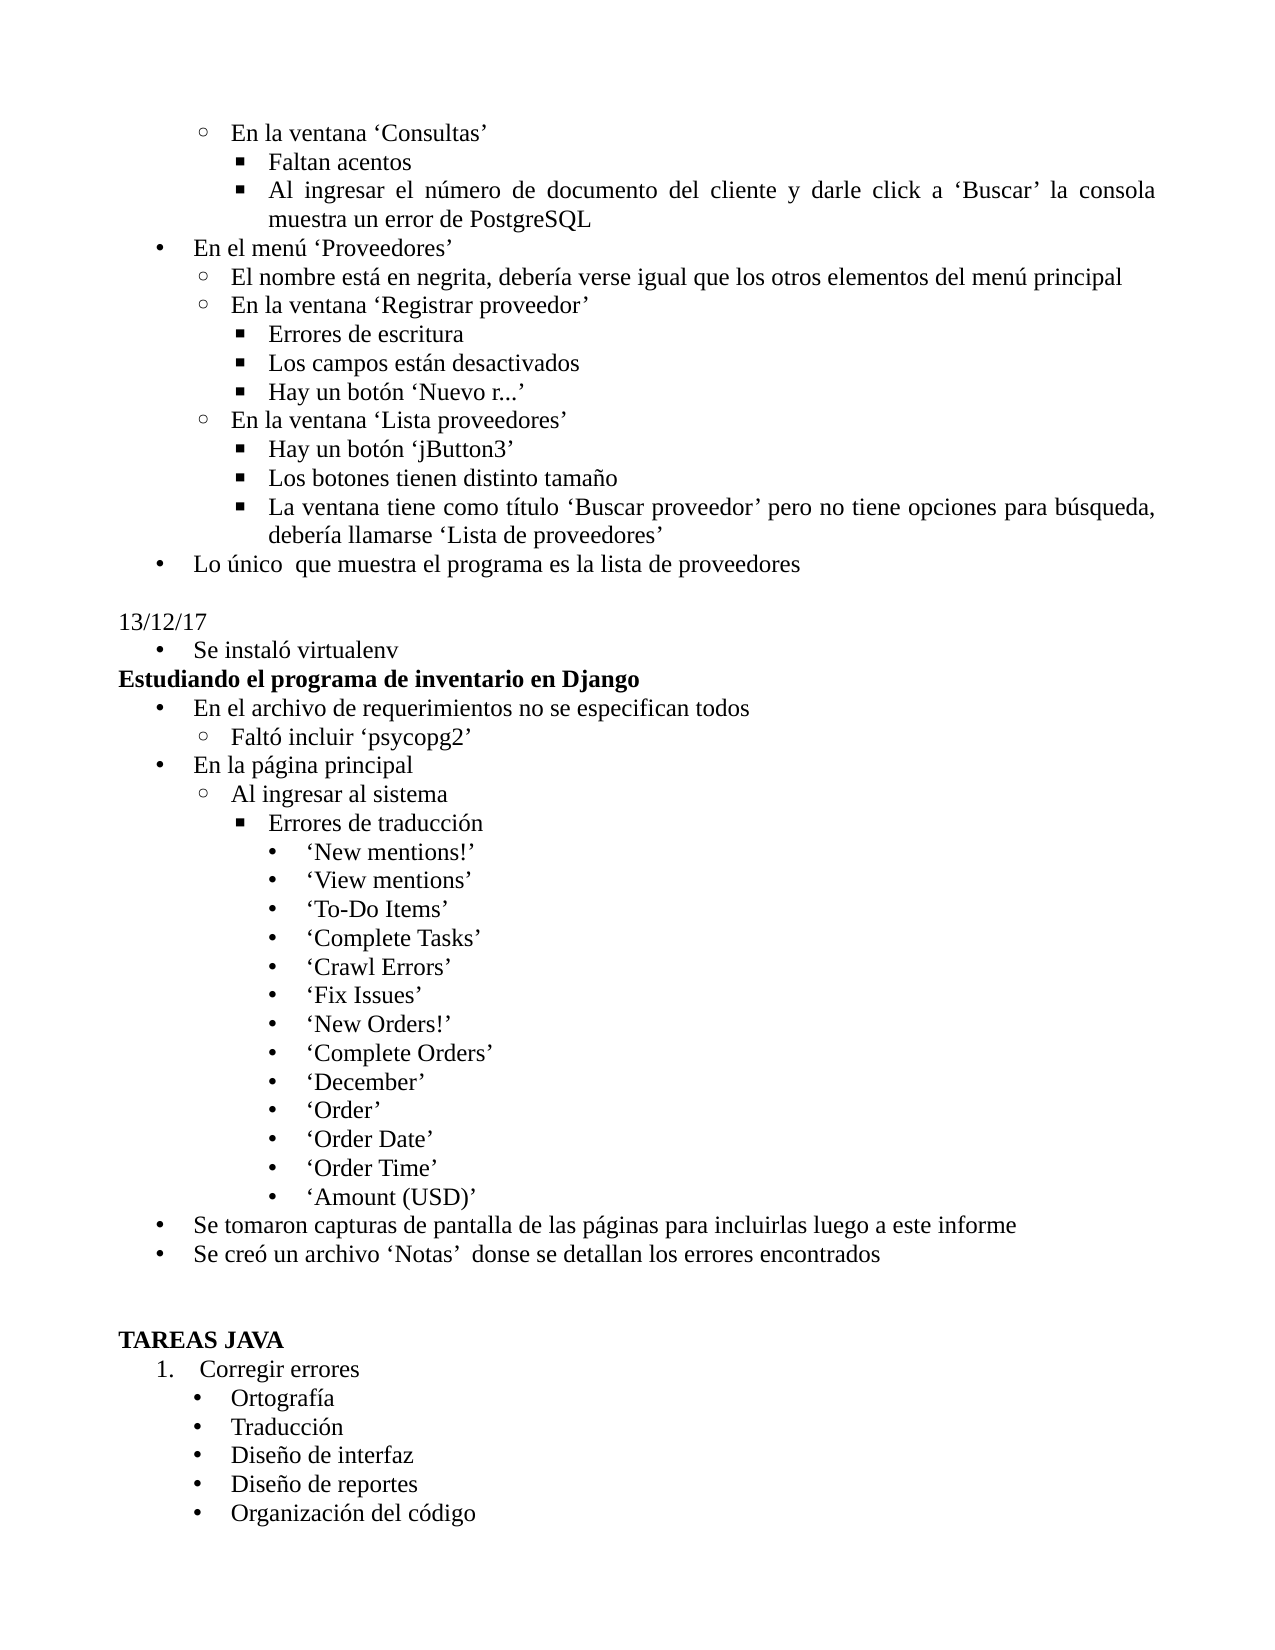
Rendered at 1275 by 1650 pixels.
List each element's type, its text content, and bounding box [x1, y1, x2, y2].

list ‘Order Date’ [268, 1124, 1157, 1153]
list En el archivo de requerimientos no se especifican todos [156, 693, 1157, 722]
list Los campos están desactivados [231, 348, 1157, 377]
list ‘December’ [268, 1067, 1157, 1096]
list Al ingresar al sistema [193, 779, 1157, 808]
list ‘View mentions’ [268, 866, 1157, 894]
list En la página principal [156, 751, 1157, 779]
list Traducción [193, 1412, 1157, 1441]
list ‘Fix Issues’ [268, 981, 1157, 1009]
list Organización del código [193, 1498, 1157, 1527]
list ‘Amount (USD)’ [268, 1182, 1157, 1211]
list Diseño de interfaz [193, 1441, 1157, 1469]
list Se tomaron capturas de pantalla de las páginas para incluirlas luego a este informe [156, 1211, 1157, 1239]
list ‘Order Time’ [268, 1153, 1157, 1182]
list Hay un botón ‘Nuevo r...’ [231, 377, 1157, 406]
list La ventana tiene como título ‘Buscar proveedor’ pero no tiene opciones para búsqueda, debería llamarse ‘Lista de proveedores’ [231, 492, 1157, 549]
text TAREAS JAVA [118, 1326, 1157, 1354]
list Los botones tienen distinto tamaño [231, 463, 1157, 492]
list Hay un botón ‘jButton3’ [231, 434, 1157, 463]
list ‘Complete Tasks’ [268, 923, 1157, 952]
list En el menú ‘Proveedores’ [156, 233, 1157, 262]
list ‘Crawl Errors’ [268, 952, 1157, 981]
list ‘To-Do Items’ [268, 894, 1157, 923]
list En la ventana ‘Consultas’ [193, 118, 1157, 147]
list Errores de traducción [231, 808, 1157, 837]
list ‘New mentions!’ [268, 837, 1157, 866]
list ‘Order’ [268, 1096, 1157, 1124]
list Faltó incluir ‘psycopg2’ [193, 722, 1157, 751]
list En la ventana ‘Lista proveedores’ [193, 406, 1157, 434]
list Al ingresar el número de documento del cliente y darle click a ‘Buscar’ la consola muestra un error de PostgreSQL [231, 176, 1157, 233]
list Errores de escritura [231, 319, 1157, 348]
text 13/12/17 [118, 607, 1157, 636]
list Se instaló virtualenv [156, 636, 1157, 664]
list Lo único que muestra el programa es la lista de proveedores [156, 549, 1157, 578]
list El nombre está en negrita, debería verse igual que los otros elementos del menú principal [193, 262, 1157, 291]
list En la ventana ‘Registrar proveedor’ [193, 291, 1157, 319]
list Diseño de reportes [193, 1469, 1157, 1498]
list ‘New Orders!’ [268, 1009, 1157, 1038]
list Faltan acentos [231, 147, 1157, 176]
list Corregir errores [156, 1354, 1157, 1383]
list ‘Complete Orders’ [268, 1038, 1157, 1067]
list Ortografía [193, 1383, 1157, 1412]
text Estudiando el programa de inventario en Django [118, 664, 1157, 693]
list Se creó un archivo ‘Notas’ donse se detallan los errores encontrados [156, 1239, 1157, 1268]
